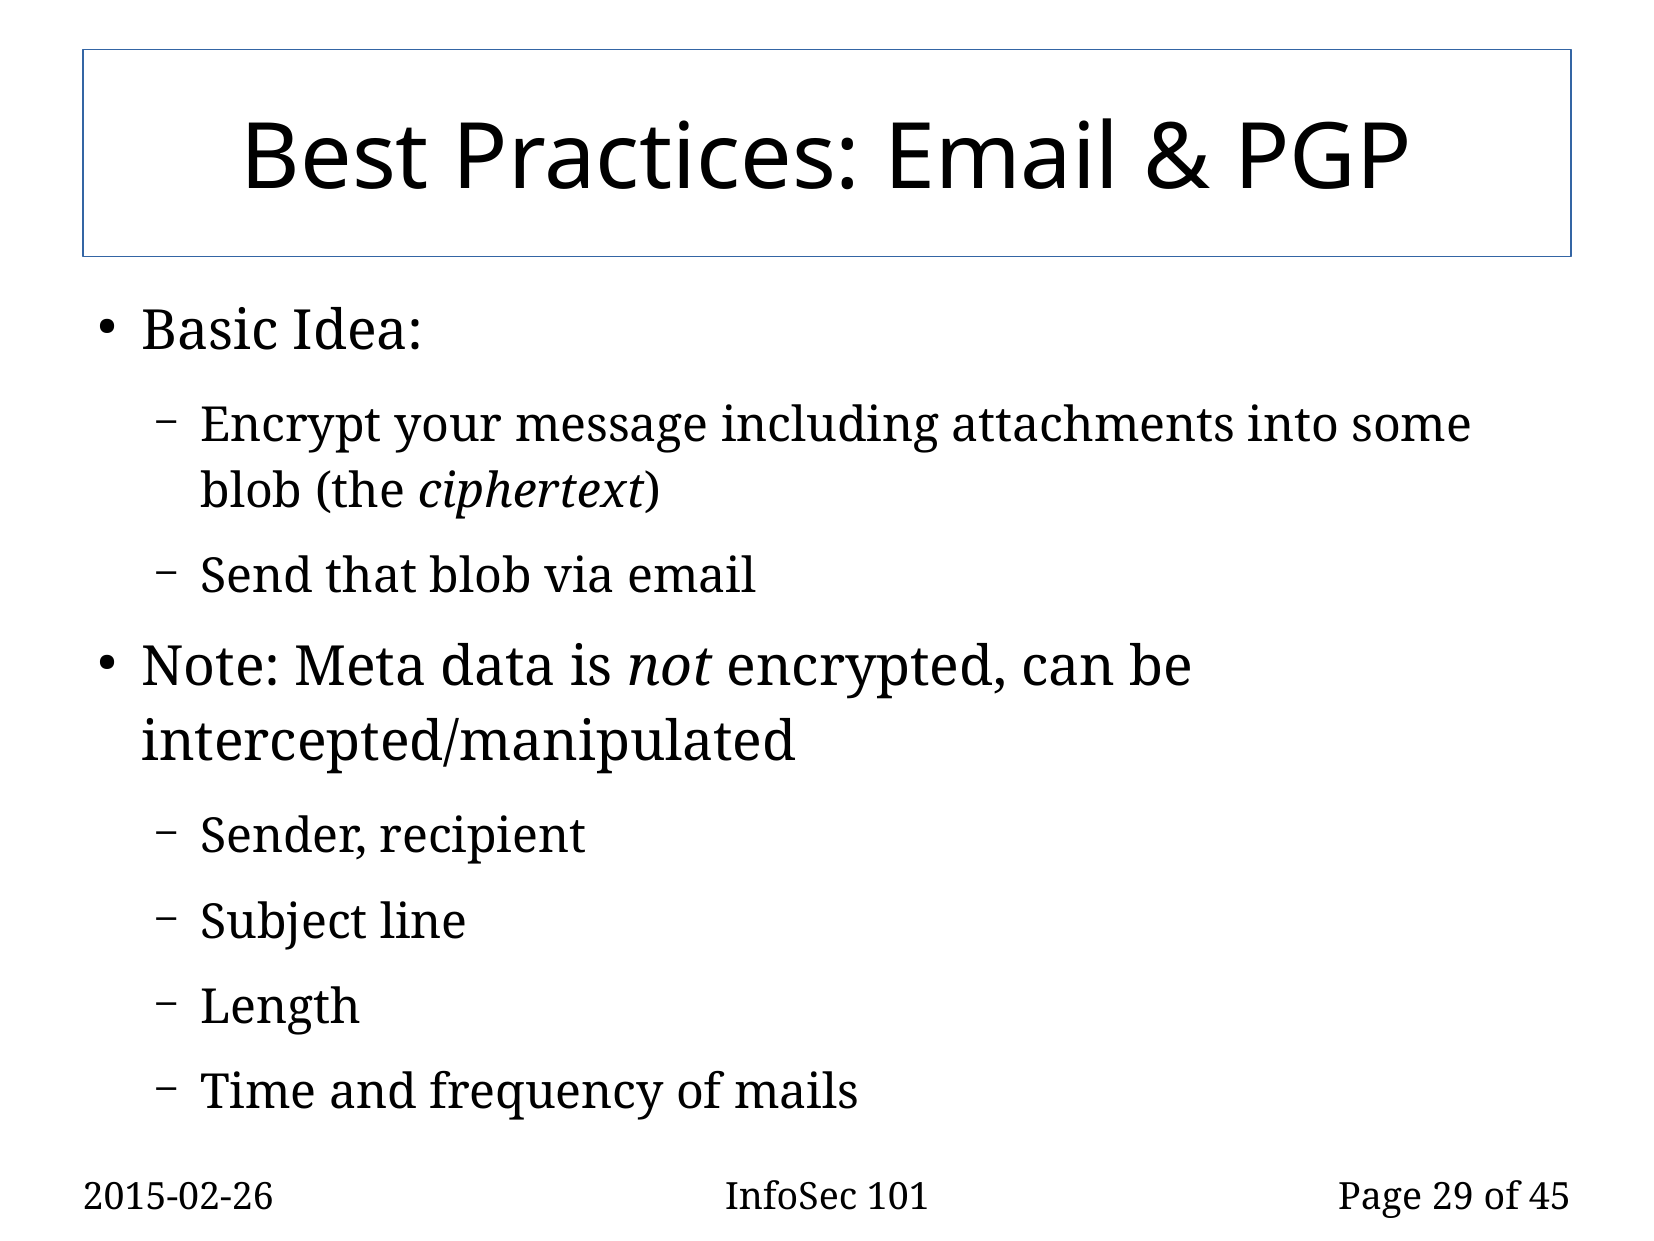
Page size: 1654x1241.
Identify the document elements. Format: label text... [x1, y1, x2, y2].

title Best Practices: Email & PGP [82, 49, 1571, 257]
list Basic Idea: Encrypt your message including attachments into some blob (the ciphertext) Send that blob via email Note: Meta data is not encrypted, can be intercepted/manipulated Sender, recipient Subject line Length Time and frequency of mails [82, 290, 1571, 1126]
